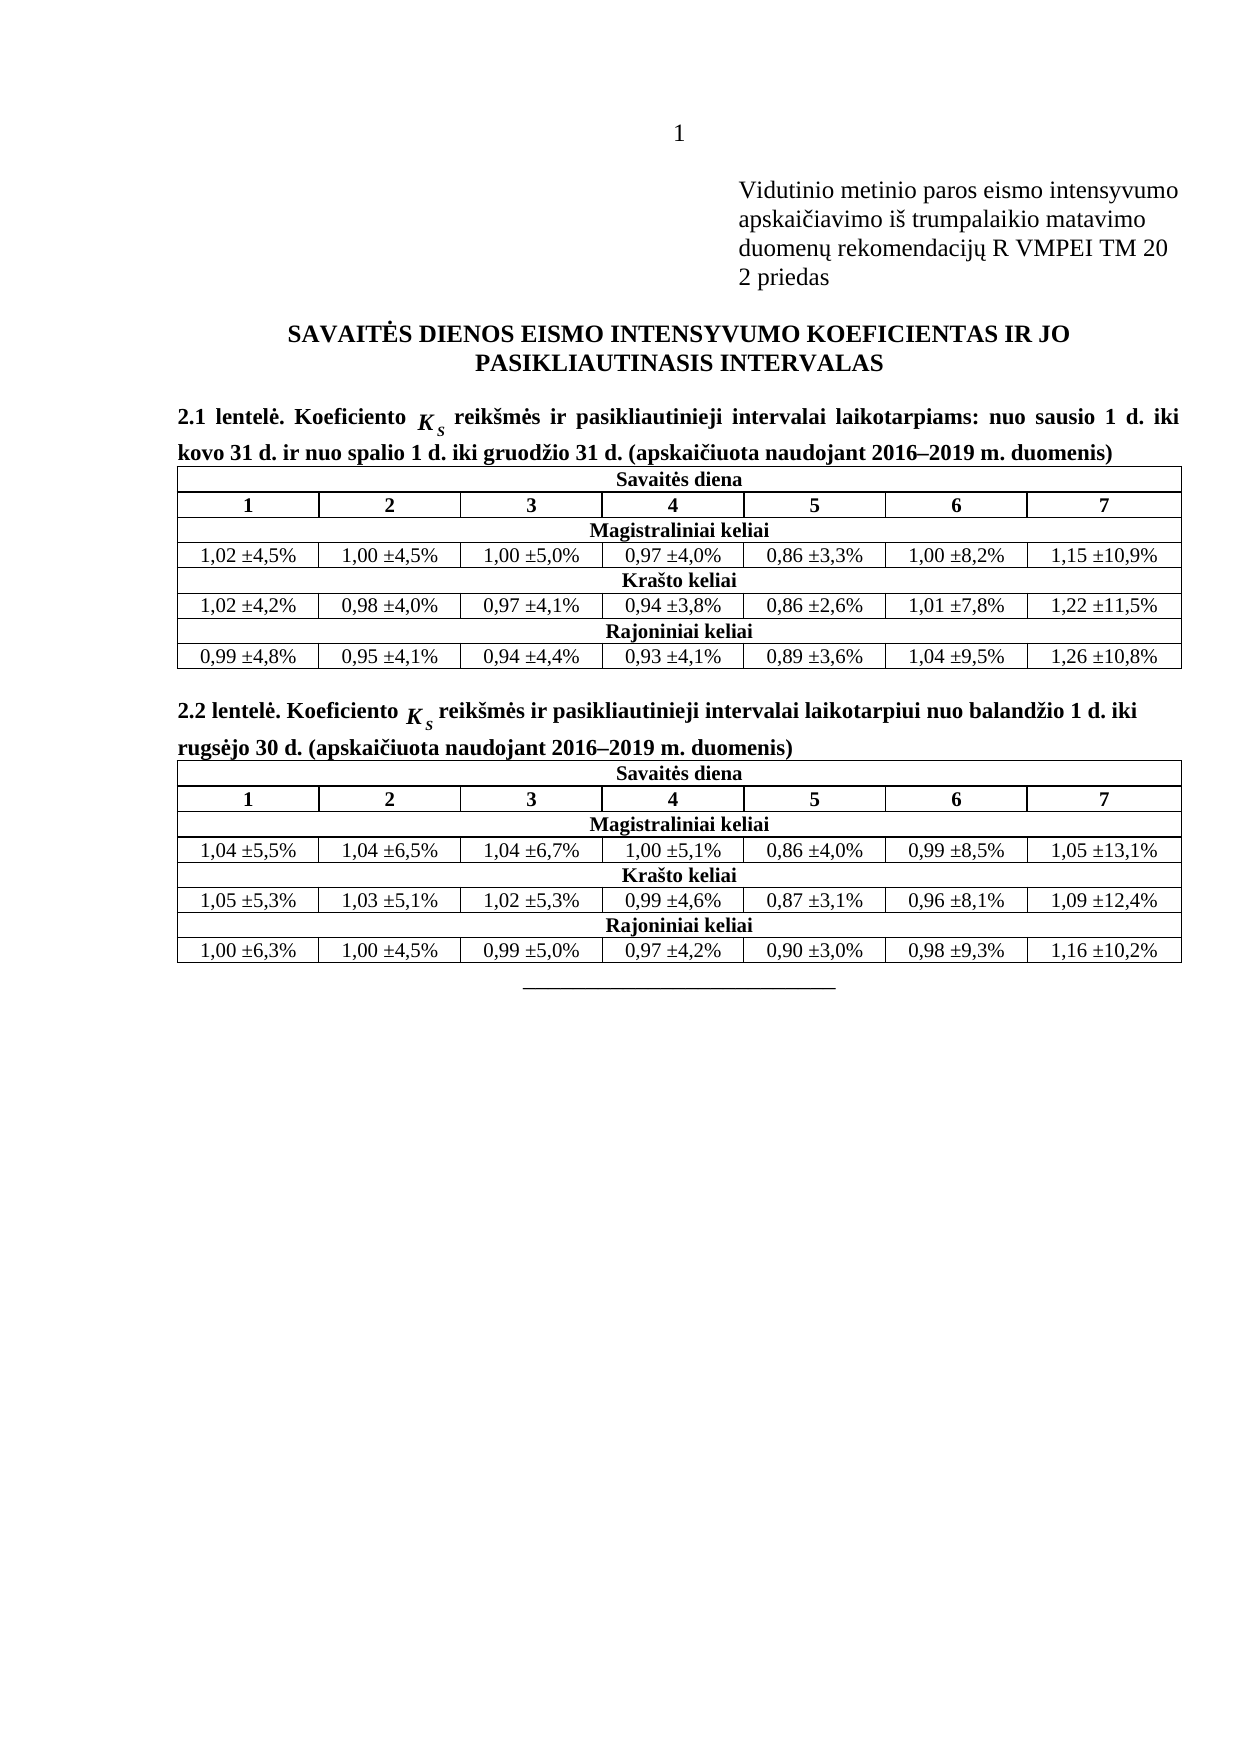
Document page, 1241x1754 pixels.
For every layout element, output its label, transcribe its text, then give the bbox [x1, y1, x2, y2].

text 2 priedas [738, 262, 1181, 291]
table_cell 0,98 ±9,3% [886, 938, 1027, 962]
table_cell 0,99 ±4,6% [603, 888, 743, 912]
table_cell 1,16 ±10,2% [1028, 938, 1181, 962]
table_cell 6 [886, 787, 1026, 811]
text SAVAITĖS DIENOS EISMO INTENSYVUMO KOEFICIENTAS IR JO PASIKLIAUTINASIS INTERVALAS [177, 319, 1181, 377]
table_header Savaitės diena [178, 761, 1181, 785]
table_cell 0,87 ±3,1% [744, 888, 885, 912]
table_cell Krašto keliai [178, 863, 1181, 887]
table_cell 1,15 ±10,9% [1028, 543, 1181, 567]
table_cell 3 [461, 493, 601, 517]
table_cell 1,09 ±12,4% [1028, 888, 1181, 912]
table_cell 1,00 ±8,2% [886, 543, 1027, 567]
table_cell 1,00 ±6,3% [178, 938, 318, 962]
table_cell 5 [745, 493, 885, 517]
table_cell 0,99 ±5,0% [461, 938, 602, 962]
table_cell 0,96 ±8,1% [886, 888, 1027, 912]
table_cell 0,86 ±3,3% [744, 543, 885, 567]
table_cell 1,05 ±13,1% [1028, 838, 1181, 862]
table_cell 4 [603, 493, 743, 517]
table_cell Krašto keliai [178, 568, 1181, 592]
table_cell 4 [603, 787, 743, 811]
table_cell 1,22 ±11,5% [1028, 594, 1181, 617]
table_cell 0,86 ±4,0% [744, 838, 885, 862]
table_cell 1,03 ±5,1% [319, 888, 460, 912]
text 2.2 lentelė. Koeficiento reikšmės ir pasikliautinieji intervalai laikotarpiui nuo balandžio 1 d. iki rugsėjo 30 d. (apskaičiuota naudojant 2016–2019 m. duomenis) [177, 697, 1181, 760]
table_cell 1,04 ±9,5% [886, 644, 1027, 668]
table_cell 0,95 ±4,1% [319, 644, 460, 668]
table_cell 0,94 ±4,4% [461, 644, 602, 668]
table_cell 0,94 ±3,8% [603, 594, 743, 617]
table_cell 1,00 ±5,1% [603, 838, 743, 862]
table_cell 1,04 ±6,7% [461, 838, 602, 862]
table_cell 1,00 ±4,5% [319, 543, 460, 567]
table_cell 1,26 ±10,8% [1028, 644, 1181, 668]
table_cell 0,90 ±3,0% [744, 938, 885, 962]
table_cell 1,01 ±7,8% [886, 594, 1027, 617]
table_cell 0,89 ±3,6% [744, 644, 885, 668]
table_cell 5 [745, 787, 885, 811]
table_cell 0,98 ±4,0% [319, 594, 460, 617]
table_cell 1,02 ±4,2% [178, 594, 318, 617]
table_cell 1,02 ±5,3% [461, 888, 602, 912]
text 2.1 lentelė. Koeficiento reikšmės ir pasikliautinieji intervalai laikotarpiams: nuo sausio 1 d. iki kovo 31 d. ir nuo spalio 1 d. iki gruodžio 31 d. (apskaičiuota naudojant 2016–2019 m. duomenis) [177, 403, 1181, 466]
table_header Savaitės diena [178, 467, 1181, 491]
table_cell 1,00 ±4,5% [319, 938, 460, 962]
table_cell 1,04 ±6,5% [319, 838, 460, 862]
table_cell Rajoniniai keliai [178, 619, 1181, 643]
table_cell 0,99 ±4,8% [178, 644, 318, 668]
table_cell 2 [320, 493, 460, 517]
table_cell 2 [320, 787, 460, 811]
table_cell Magistraliniai keliai [178, 518, 1181, 542]
table_cell 0,99 ±8,5% [886, 838, 1027, 862]
table_cell 6 [886, 493, 1026, 517]
table_cell 1,04 ±5,5% [178, 838, 318, 862]
table_cell 0,86 ±2,6% [744, 594, 885, 617]
table_cell 1,05 ±5,3% [178, 888, 318, 912]
table_cell 0,97 ±4,1% [461, 594, 602, 617]
table_cell 0,97 ±4,2% [603, 938, 743, 962]
text _________________________ [177, 963, 1181, 992]
table_cell Rajoniniai keliai [178, 913, 1181, 937]
table_cell 0,97 ±4,0% [603, 543, 743, 567]
table_cell 7 [1028, 787, 1181, 811]
table_cell 1,02 ±4,5% [178, 543, 318, 567]
table_cell Magistraliniai keliai [178, 812, 1181, 836]
table_cell 1 [178, 787, 318, 811]
table_cell 3 [461, 787, 601, 811]
table_cell 0,93 ±4,1% [603, 644, 743, 668]
table_cell 7 [1028, 493, 1181, 517]
table_cell 1 [178, 493, 318, 517]
table_cell 1,00 ±5,0% [461, 543, 602, 567]
text Vidutinio metinio paros eismo intensyvumo apskaičiavimo iš trumpalaikio matavimo duomenų rekomendacijų R VMPEI TM 20 [738, 176, 1181, 262]
